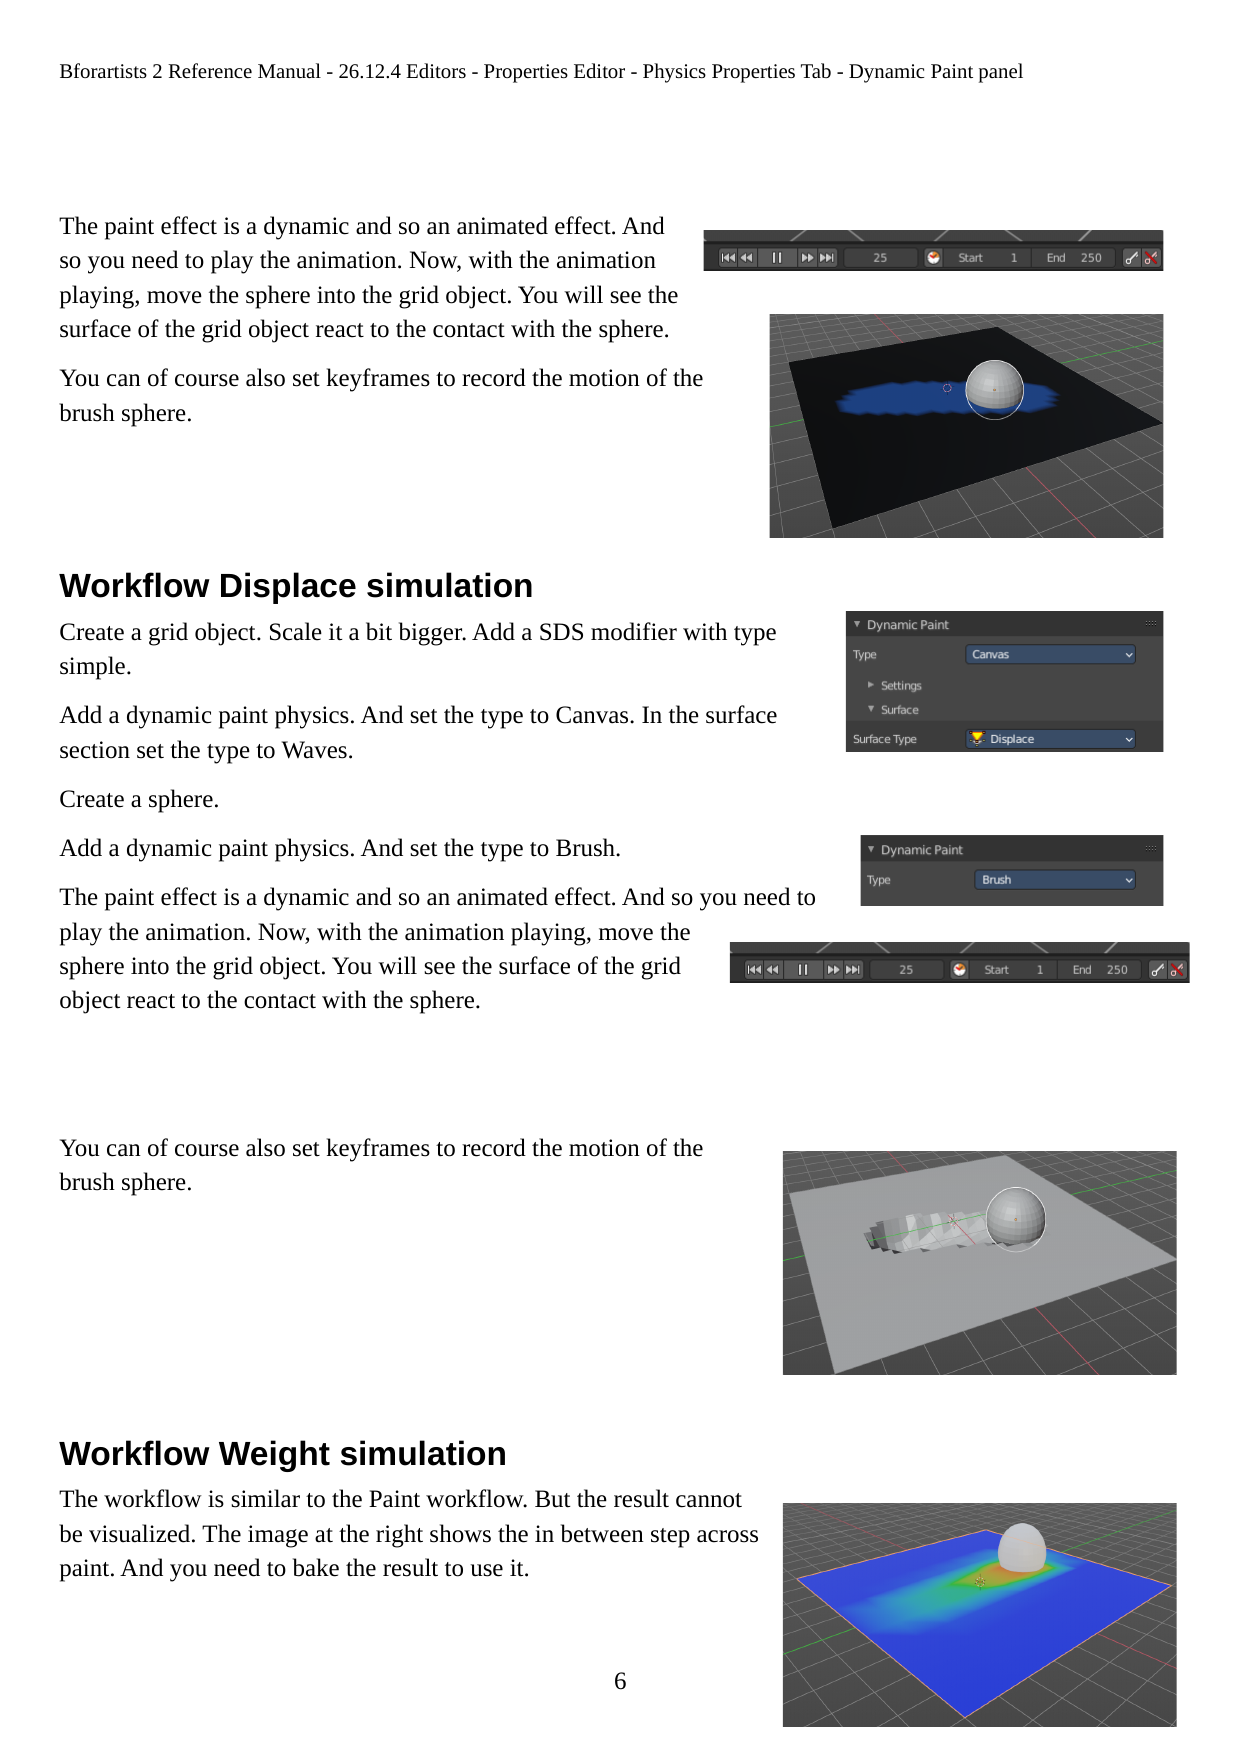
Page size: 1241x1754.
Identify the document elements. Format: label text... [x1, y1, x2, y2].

text Create a sphere. [59, 784, 1181, 813]
subtitle Workflow Weight simulation [59, 1433, 1181, 1472]
text The paint effect is a dynamic and so an animated effect. And so you need to play the animation. Now, with the animation playing, move the sphere into the grid object. You will see the surface of the grid object react to the contact with the sphere. [59, 211, 1181, 343]
picture [729, 942, 1190, 983]
text Create a grid object. Scale it a bit bigger. Add a SDS modifier with type simple. [59, 617, 845, 680]
picture [845, 611, 1164, 752]
text Add a dynamic paint physics. And set the type to Brush. [59, 833, 1181, 862]
picture [769, 314, 1164, 538]
text The paint effect is a dynamic and so an animated effect. And so you need to play the animation. Now, with the animation playing, move the sphere into the grid object. You will see the surface of the grid object react to the contact with the sphere. [59, 882, 1181, 1014]
picture [782, 1503, 1177, 1727]
picture [703, 230, 1164, 271]
subtitle Workflow Displace simulation [59, 566, 1181, 604]
text You can of course also set keyframes to record the motion of the brush sphere. [59, 1133, 1181, 1196]
picture [860, 835, 1164, 906]
text Add a dynamic paint physics. And set the type to Canvas. In the surface section set the type to Waves. [59, 700, 1181, 764]
text The workflow is similar to the Paint workflow. But the result cannot be visualized. The image at the right shows the in between step across paint. And you need to bake the result to use it. [59, 1484, 1181, 1582]
picture [782, 1151, 1177, 1375]
text You can of course also set keyframes to record the motion of the brush sphere. [59, 363, 769, 426]
